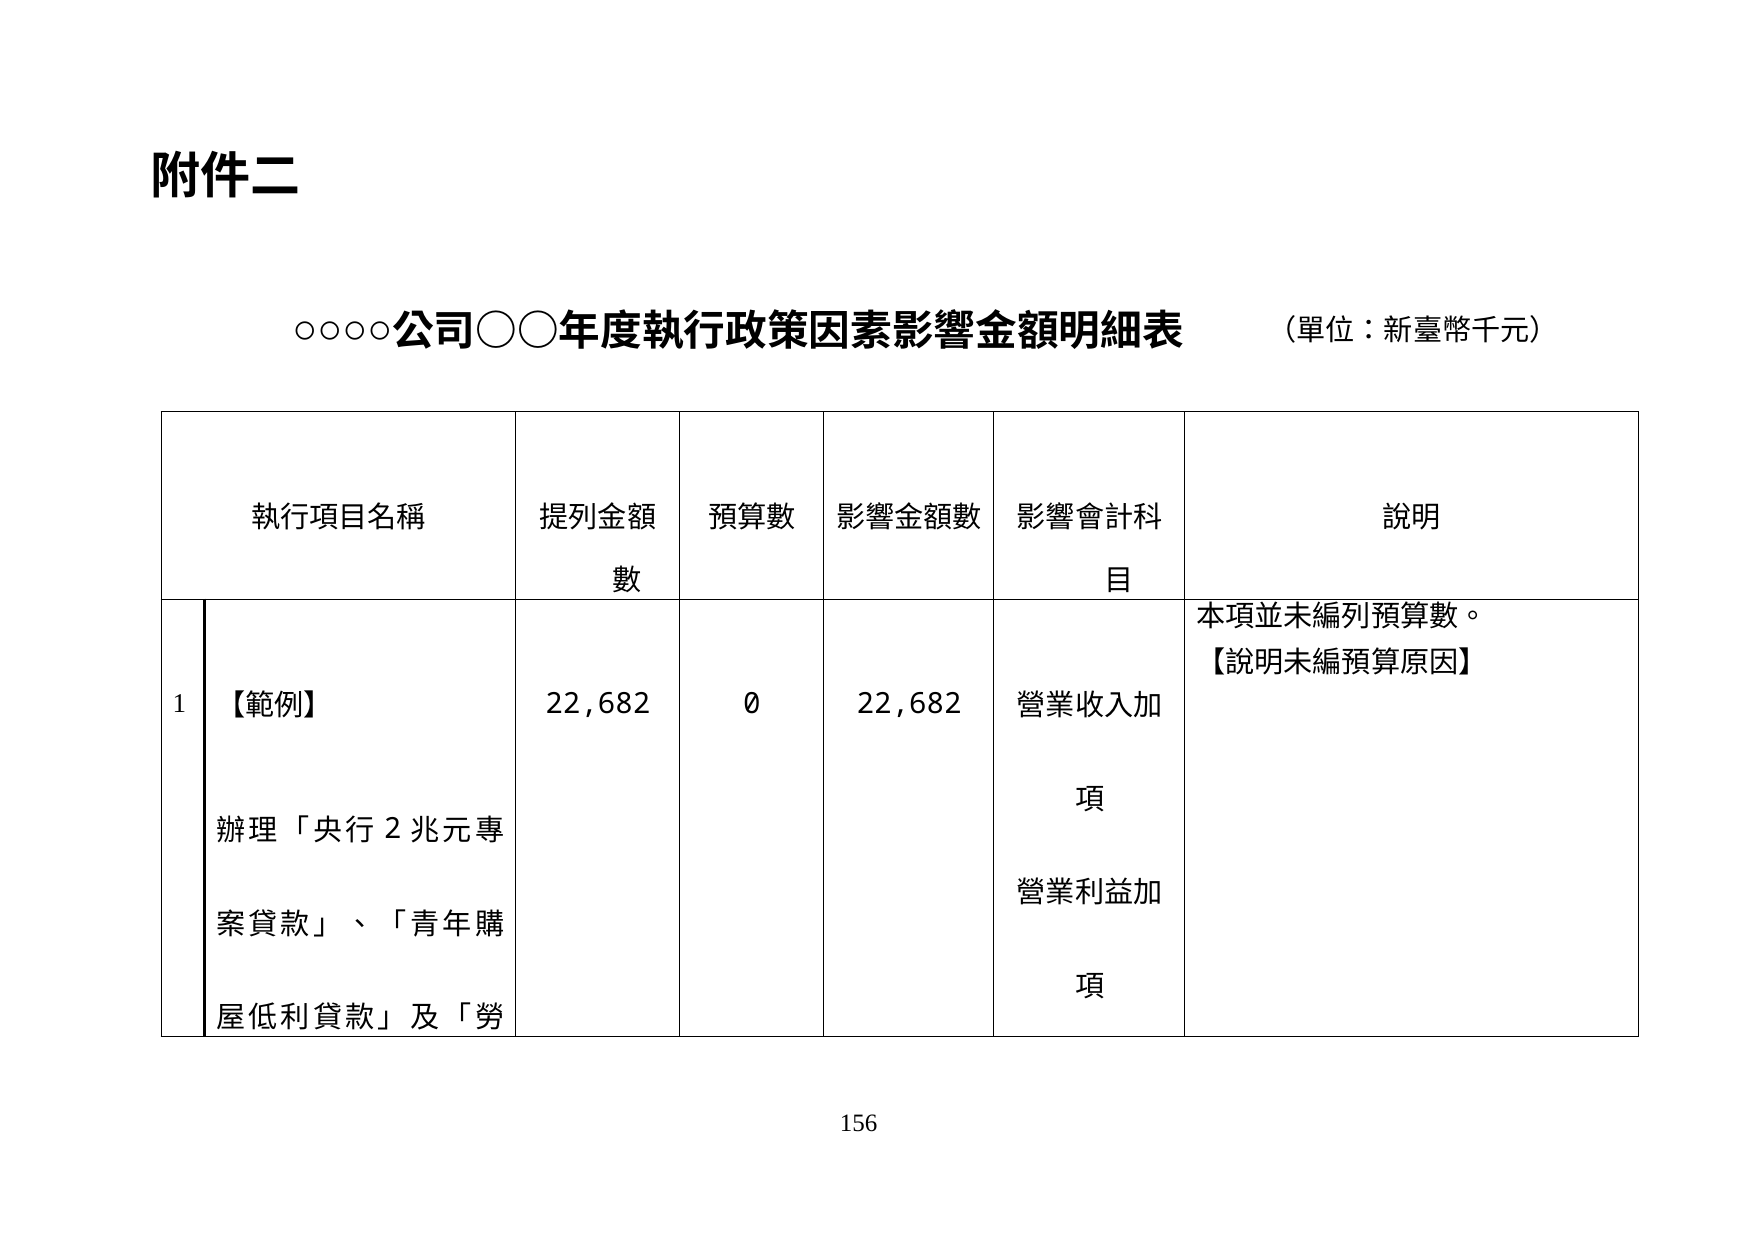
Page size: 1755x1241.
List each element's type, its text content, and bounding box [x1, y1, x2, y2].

table_header 執行項目名稱 [162, 412, 515, 598]
text 附件二 [150, 98, 1604, 223]
table_cell 22,682 [516, 600, 679, 1036]
table_header 說明 [1185, 412, 1638, 598]
table_header 提列金額數 [516, 412, 679, 598]
table_cell 22,682 [824, 600, 993, 1036]
table_cell 1 [162, 600, 203, 1036]
table_header 影響金額數 [824, 412, 993, 598]
table_cell 0 [680, 600, 823, 1036]
table_cell 【範例】 辦理「央行2兆元專案貸款」、「青年購屋低利貸款」及「勞 [206, 600, 515, 1036]
text ○○○○公司○○年度執行政策因素影響金額明細表 （單位：新臺幣千元） [208, 286, 1604, 348]
table_header 預算數 [680, 412, 823, 598]
table_cell 營業收入加項 營業利益加項 [994, 600, 1184, 1036]
table_header 影響會計科目 [994, 412, 1184, 598]
table_cell 本項並未編列預算數。 【說明未編預算原因】 [1185, 600, 1638, 1036]
